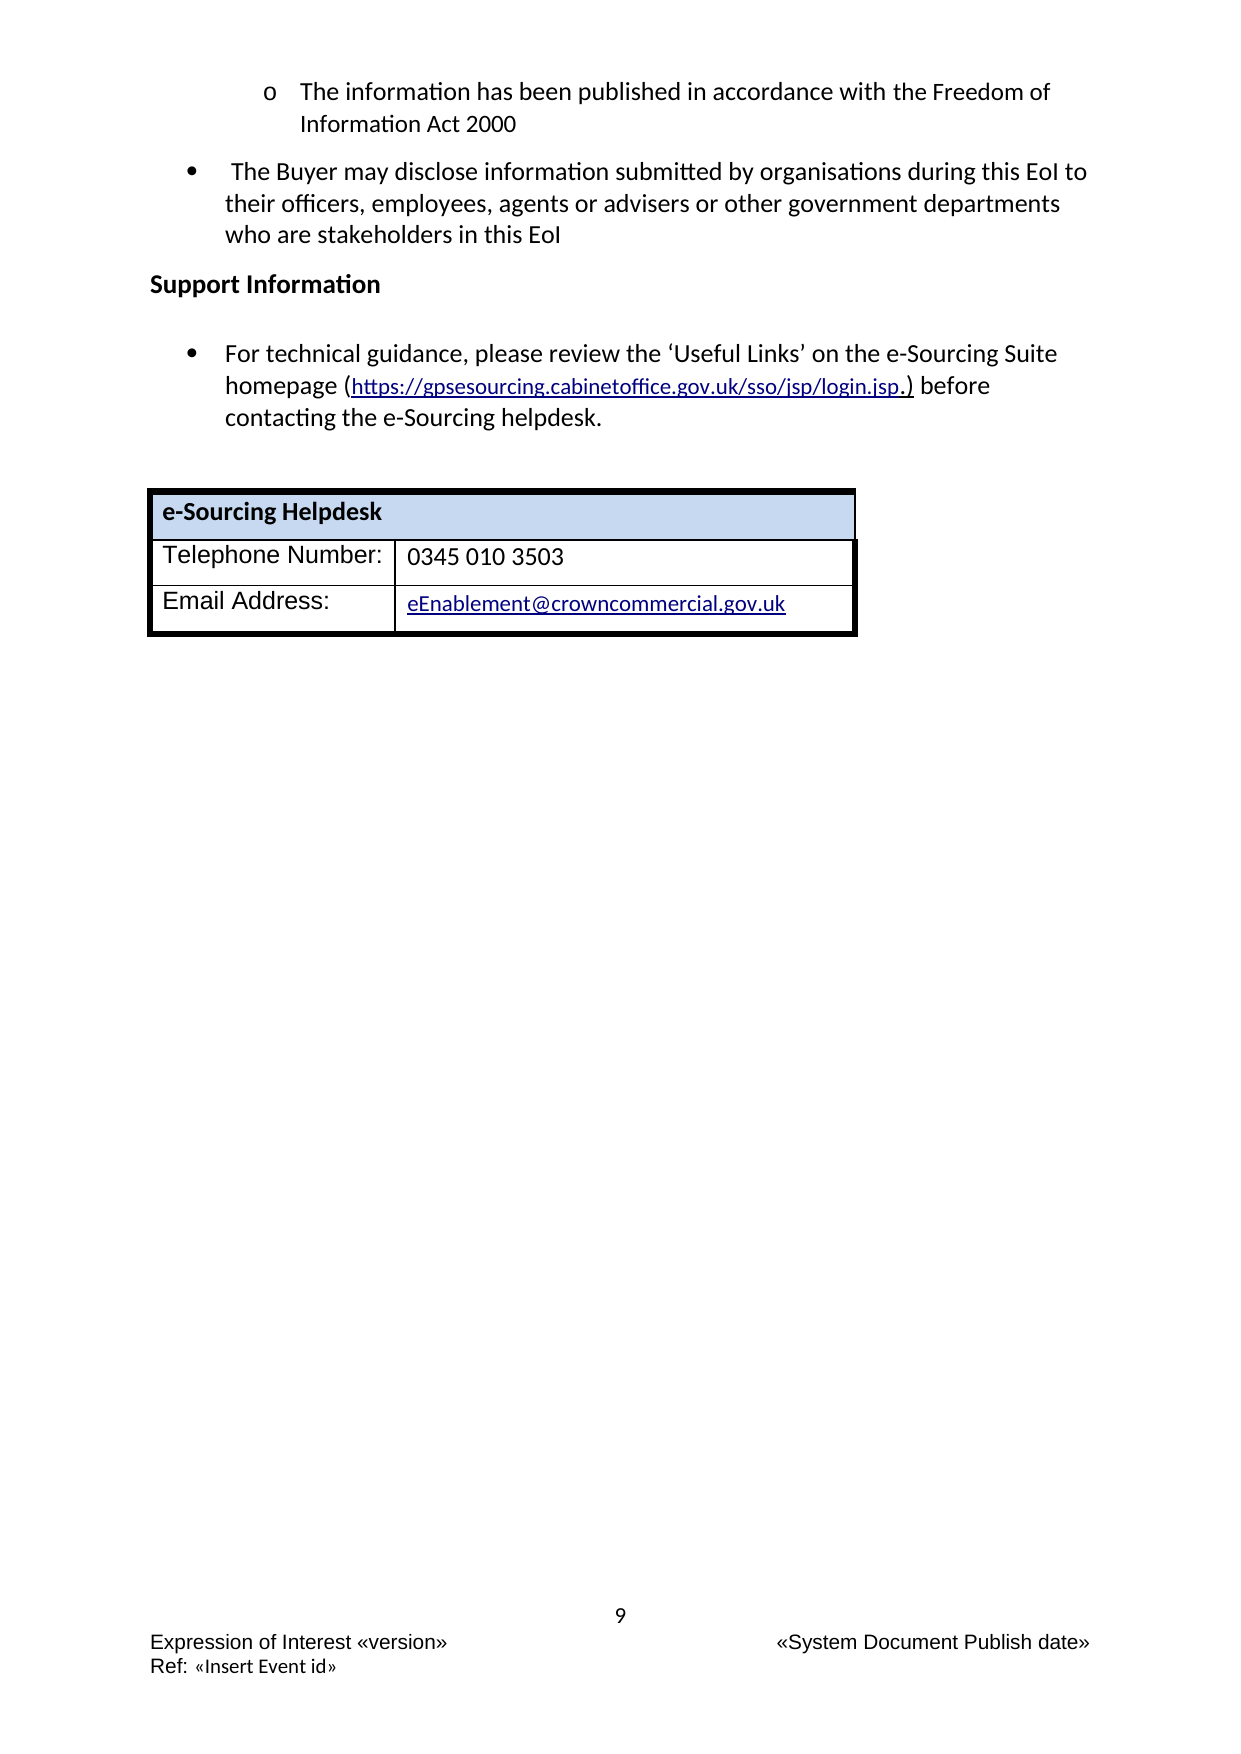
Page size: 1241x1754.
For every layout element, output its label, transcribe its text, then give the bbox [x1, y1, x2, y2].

table_cell eEnablement@crowncommercial.gov.uk [396, 586, 852, 631]
table_cell Telephone Number: [153, 541, 394, 585]
list The information has been published in accordance with the Freedom of Information Act 2000 [262, 75, 1090, 138]
list For technical guidance, please review the ‘Useful Links’ on the e-Sourcing Suite homepage (https://gpsesourcing.cabinetoffice.gov.uk/sso/jsp/login.jsp.) before contacting the e-Sourcing helpdesk. [187, 337, 1090, 433]
table_cell 0345 010 3503 [396, 541, 852, 585]
list The Buyer may disclose information submitted by organisations during this EoI to their officers, employees, agents or advisers or other government departments who are stakeholders in this EoI [187, 155, 1090, 250]
subtitle Support Information [150, 267, 1090, 300]
table_cell Email Address: [153, 586, 394, 631]
table_header e-Sourcing Helpdesk [153, 495, 854, 539]
